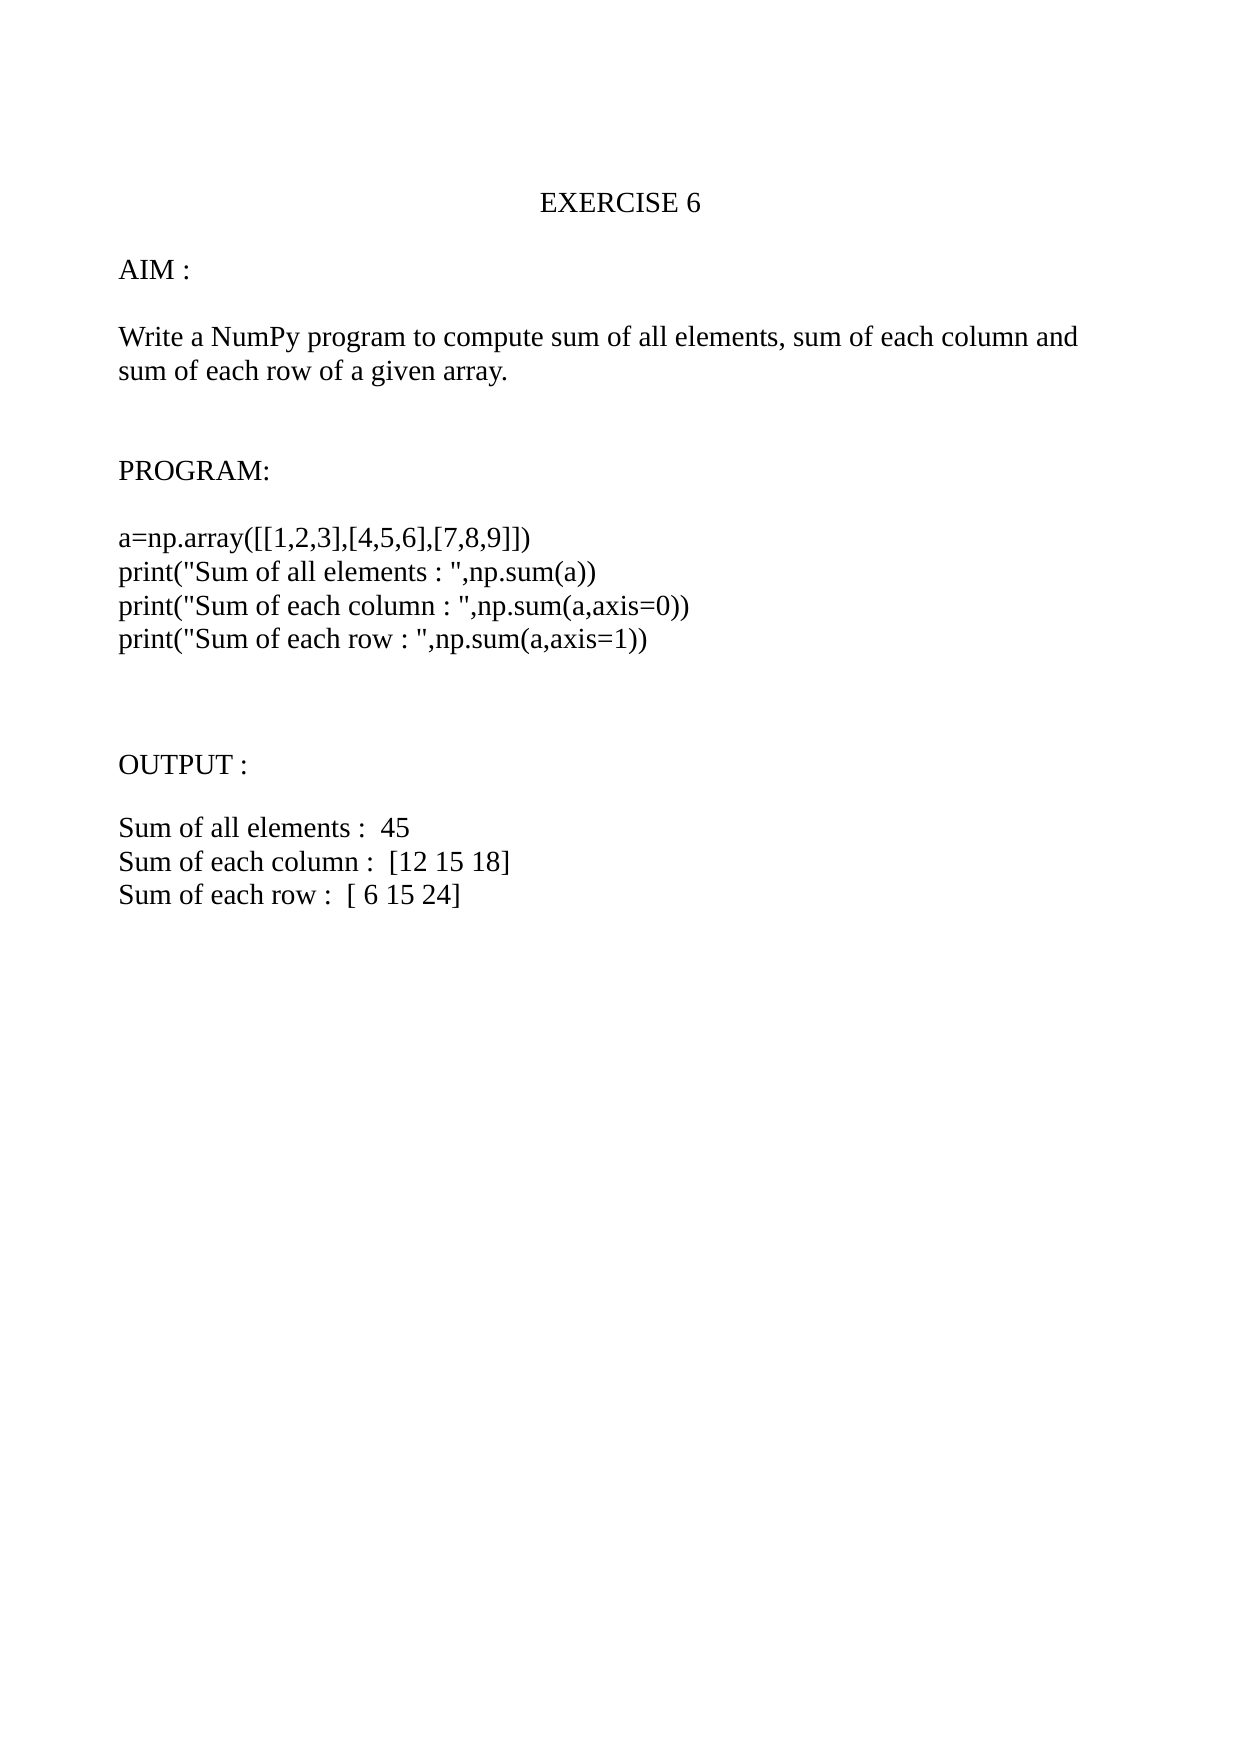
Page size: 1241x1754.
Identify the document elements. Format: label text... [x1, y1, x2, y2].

text EXERCISE 6 [118, 185, 1122, 219]
text print("Sum of each row : ",np.sum(a,axis=1)) [118, 621, 1122, 655]
text Sum of all elements : 45 [118, 810, 1122, 844]
text Sum of each column : [12 15 18] [118, 844, 1122, 877]
text PROGRAM: [118, 453, 1122, 487]
text print("Sum of all elements : ",np.sum(a)) [118, 554, 1122, 588]
text a=np.array([[1,2,3],[4,5,6],[7,8,9]]) [118, 521, 1122, 554]
text AIM : [118, 252, 1122, 286]
text Write a NumPy program to compute sum of all elements, sum of each column and sum of each row of a given array. [118, 319, 1122, 386]
text print("Sum of each column : ",np.sum(a,axis=0)) [118, 588, 1122, 621]
text Sum of each row : [ 6 15 24] [118, 877, 1122, 911]
text OUTPUT : [118, 747, 1122, 781]
